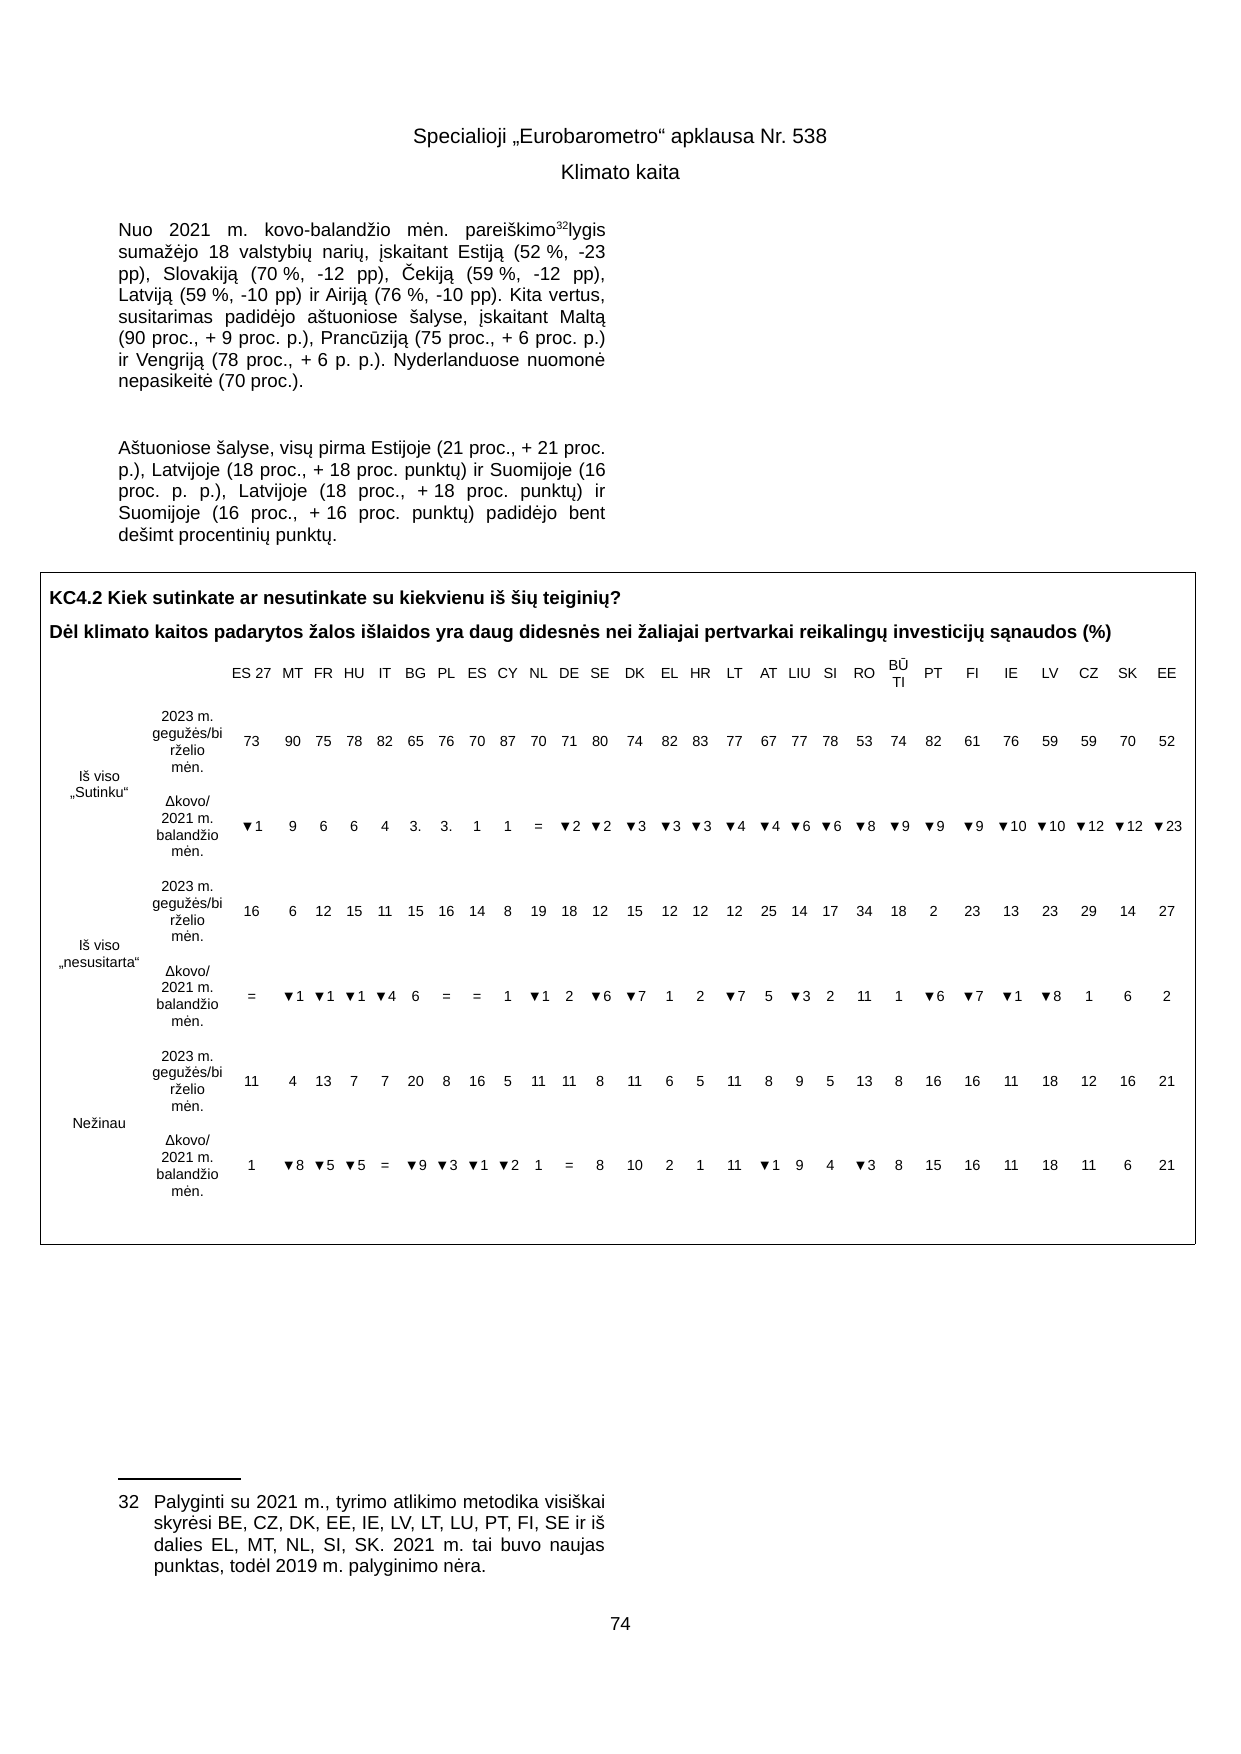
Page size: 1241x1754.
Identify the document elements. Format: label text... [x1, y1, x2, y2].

table_header IE [992, 648, 1030, 699]
table_cell ▼10 [992, 784, 1030, 869]
table_cell 16 [914, 1038, 953, 1123]
table_cell ▼1 [277, 954, 308, 1038]
table_cell 21 [1147, 1123, 1187, 1208]
table_cell 12 [585, 869, 615, 953]
table_header EE [1147, 648, 1187, 699]
table_header BG [400, 648, 431, 699]
table_cell 1 [883, 954, 914, 1038]
table_cell = [523, 784, 554, 869]
table_cell ▼2 [554, 784, 584, 869]
table_cell 11 [554, 1038, 584, 1123]
table_cell Nežinau [49, 1038, 149, 1208]
table_cell ▼3 [431, 1123, 462, 1208]
table_cell 8 [431, 1038, 462, 1123]
table_cell 16 [462, 1038, 492, 1123]
table_cell ▼6 [784, 784, 815, 869]
table_cell = [369, 1123, 400, 1208]
table_cell 16 [226, 869, 277, 953]
table_cell 8 [883, 1123, 914, 1208]
table_cell 15 [339, 869, 369, 953]
table_cell 77 [784, 699, 815, 784]
table_cell = [226, 954, 277, 1038]
table_cell ▼6 [585, 954, 615, 1038]
table_cell 8 [585, 1038, 615, 1123]
table_cell 77 [716, 699, 753, 784]
table_cell ▼6 [914, 954, 953, 1038]
table_cell 76 [431, 699, 462, 784]
table_cell ▼9 [914, 784, 953, 869]
table_cell 82 [369, 699, 400, 784]
table_cell ▼4 [716, 784, 753, 869]
table_cell 78 [815, 699, 845, 784]
table_cell 21 [1147, 1038, 1187, 1123]
table_cell 11 [369, 869, 400, 953]
table_cell ▼7 [953, 954, 992, 1038]
table_cell 6 [1108, 1123, 1147, 1208]
table_cell 2 [914, 869, 953, 953]
table_cell 17 [815, 869, 845, 953]
table_cell 8 [753, 1038, 784, 1123]
table_cell 15 [914, 1123, 953, 1208]
table_cell 11 [523, 1038, 554, 1123]
table_cell ▼1 [462, 1123, 492, 1208]
table_cell 75 [308, 699, 339, 784]
table_cell ▼2 [492, 1123, 523, 1208]
table_cell 73 [226, 699, 277, 784]
table_cell ▼10 [1030, 784, 1069, 869]
table_cell 16 [1108, 1038, 1147, 1123]
table_cell 1 [523, 1123, 554, 1208]
table_cell 6 [277, 869, 308, 953]
table_cell 1 [226, 1123, 277, 1208]
table_cell 4 [277, 1038, 308, 1123]
table_cell Iš viso „nesusitarta“ [49, 869, 149, 1038]
table_cell 13 [308, 1038, 339, 1123]
table_cell ▼7 [716, 954, 753, 1038]
table_cell 61 [953, 699, 992, 784]
table_cell ▼3 [654, 784, 685, 869]
table_cell 8 [492, 869, 523, 953]
table_cell ▼9 [883, 784, 914, 869]
table_cell 1 [1069, 954, 1108, 1038]
table_cell 82 [914, 699, 953, 784]
table_cell 25 [753, 869, 784, 953]
table_cell 19 [523, 869, 554, 953]
table_header [49, 648, 149, 699]
table_cell 11 [992, 1123, 1030, 1208]
table_cell Iš viso „Sutinku“ [49, 699, 149, 869]
table_cell ▼1 [753, 1123, 784, 1208]
table_cell 67 [753, 699, 784, 784]
table_cell 23 [953, 869, 992, 953]
table_cell 70 [1108, 699, 1147, 784]
table_cell ▼1 [226, 784, 277, 869]
table_cell 11 [845, 954, 883, 1038]
table_cell = [431, 954, 462, 1038]
table_cell 87 [492, 699, 523, 784]
table_header RO [845, 648, 883, 699]
table_cell ▼5 [339, 1123, 369, 1208]
table_cell 80 [585, 699, 615, 784]
table_cell 2 [654, 1123, 685, 1208]
table_cell 2 [554, 954, 584, 1038]
table_cell 16 [431, 869, 462, 953]
table_header MT [277, 648, 308, 699]
table_cell ▼8 [845, 784, 883, 869]
table_cell 3. [400, 784, 431, 869]
table_cell 15 [400, 869, 431, 953]
table_header FI [953, 648, 992, 699]
table_cell Δkovo/2021 m. balandžio mėn. [149, 784, 226, 869]
table_cell 6 [339, 784, 369, 869]
table_cell 11 [226, 1038, 277, 1123]
table_header SE [585, 648, 615, 699]
table_header LIU [784, 648, 815, 699]
table_cell 5 [685, 1038, 716, 1123]
table_header SI [815, 648, 845, 699]
table_cell 52 [1147, 699, 1187, 784]
table_cell 12 [308, 869, 339, 953]
table_cell 6 [654, 1038, 685, 1123]
table_header [149, 648, 226, 699]
table_cell 70 [462, 699, 492, 784]
table_cell 12 [685, 869, 716, 953]
table_cell 18 [1030, 1038, 1069, 1123]
table_cell 6 [1108, 954, 1147, 1038]
table_cell 16 [953, 1038, 992, 1123]
text Palyginti su 2021 m., tyrimo atlikimo metodika visiškai skyrėsi BE, CZ, DK, EE, IE, LV, LT, LU, PT, FI, SE ir iš dalies EL, MT, NL, SI, SK. 2021 m. tai buvo naujas punktas, todėl 2019 m. palyginimo nėra. [118, 1491, 605, 1577]
table_cell 14 [462, 869, 492, 953]
table_cell 2023 m. gegužės/birželio mėn. [149, 869, 226, 953]
table_cell ▼4 [369, 954, 400, 1038]
table_cell 65 [400, 699, 431, 784]
table_cell 2 [685, 954, 716, 1038]
table_cell ▼12 [1108, 784, 1147, 869]
table_cell 5 [492, 1038, 523, 1123]
table_cell 10 [615, 1123, 654, 1208]
table_cell 34 [845, 869, 883, 953]
table_cell 74 [883, 699, 914, 784]
table_cell 8 [585, 1123, 615, 1208]
table_cell 90 [277, 699, 308, 784]
table_cell ▼1 [523, 954, 554, 1038]
table_cell 14 [784, 869, 815, 953]
table_cell 16 [953, 1123, 992, 1208]
table_header HR [685, 648, 716, 699]
table_cell 11 [716, 1038, 753, 1123]
table_header PL [431, 648, 462, 699]
table_cell 15 [615, 869, 654, 953]
table_cell Δkovo/2021 m. balandžio mėn. [149, 954, 226, 1038]
table_cell 1 [685, 1123, 716, 1208]
table_cell ▼6 [815, 784, 845, 869]
table_cell 74 [615, 699, 654, 784]
table_cell 4 [815, 1123, 845, 1208]
table_cell 20 [400, 1038, 431, 1123]
table_cell 1 [654, 954, 685, 1038]
table_header LT [716, 648, 753, 699]
table_header CY [492, 648, 523, 699]
table_cell 71 [554, 699, 584, 784]
table_cell ▼3 [784, 954, 815, 1038]
table_header CZ [1069, 648, 1108, 699]
table_cell 18 [1030, 1123, 1069, 1208]
table_cell 18 [883, 869, 914, 953]
text KC4.2 Kiek sutinkate ar nesutinkate su kiekvienu iš šių teiginių? [49, 587, 1186, 608]
table_cell 13 [845, 1038, 883, 1123]
table_cell 1 [492, 954, 523, 1038]
table_cell 23 [1030, 869, 1069, 953]
table_cell ▼23 [1147, 784, 1187, 869]
table_cell 9 [277, 784, 308, 869]
table_cell 29 [1069, 869, 1108, 953]
table_cell 11 [992, 1038, 1030, 1123]
table_cell 14 [1108, 869, 1147, 953]
table_header EL [654, 648, 685, 699]
table_cell 1 [462, 784, 492, 869]
table_header ES [462, 648, 492, 699]
table_header FR [308, 648, 339, 699]
table_cell ▼7 [615, 954, 654, 1038]
table_cell 12 [1069, 1038, 1108, 1123]
table_cell ▼8 [277, 1123, 308, 1208]
table_header DE [554, 648, 584, 699]
table_cell ▼3 [685, 784, 716, 869]
table_cell 6 [308, 784, 339, 869]
table_header NL [523, 648, 554, 699]
table_cell 3. [431, 784, 462, 869]
table_header PT [914, 648, 953, 699]
table_cell 9 [784, 1038, 815, 1123]
table_cell 1 [492, 784, 523, 869]
text Aštuoniose šalyse, visų pirma Estijoje (21 proc., + 21 proc. p.), Latvijoje (18 proc., + 18 proc. punktų) ir Suomijoje (16 proc. p. p.), Latvijoje (18 proc., + 18 proc. punktų) ir Suomijoje (16 proc., + 16 proc. punktų) padidėjo bent dešimt procentinių punktų. [118, 437, 605, 545]
table_cell 83 [685, 699, 716, 784]
table_cell ▼8 [1030, 954, 1069, 1038]
table_header HU [339, 648, 369, 699]
table_header SK [1108, 648, 1147, 699]
table_header AT [753, 648, 784, 699]
table_cell 4 [369, 784, 400, 869]
table_cell ▼4 [753, 784, 784, 869]
table_cell 59 [1069, 699, 1108, 784]
table_cell ▼12 [1069, 784, 1108, 869]
table_cell = [462, 954, 492, 1038]
table_cell 2 [1147, 954, 1187, 1038]
table_header ES 27 [226, 648, 277, 699]
table_cell ▼1 [339, 954, 369, 1038]
text Dėl klimato kaitos padarytos žalos išlaidos yra daug didesnės nei žaliajai pertvarkai reikalingų investicijų sąnaudos (%) [49, 620, 1186, 642]
table_cell ▼2 [585, 784, 615, 869]
table_cell 2023 m. gegužės/birželio mėn. [149, 699, 226, 784]
text Nuo 2021 m. kovo-balandžio mėn. pareiškimolygis sumažėjo 18 valstybių narių, įskaitant Estiją (52 %, -23 pp), Slovakiją (70 %, -12 pp), Čekiją (59 %, -12 pp), Latviją (59 %, -10 pp) ir Airiją (76 %, -10 pp). Kita vertus, susitarimas padidėjo aštuoniose šalyse, įskaitant Maltą (90 proc., + 9 proc. p.), Prancūziją (75 proc., + 6 proc. p.) ir Vengriją (78 proc., + 6 p. p.). Nyderlanduose nuomonė nepasikeitė (70 proc.). [118, 219, 605, 392]
table_cell 8 [883, 1038, 914, 1123]
table_cell 12 [654, 869, 685, 953]
table_cell 82 [654, 699, 685, 784]
table_header IT [369, 648, 400, 699]
table_cell ▼3 [845, 1123, 883, 1208]
table_cell 11 [716, 1123, 753, 1208]
table_cell 13 [992, 869, 1030, 953]
table_cell 7 [369, 1038, 400, 1123]
table_cell 18 [554, 869, 584, 953]
table_cell 5 [753, 954, 784, 1038]
table_cell ▼1 [992, 954, 1030, 1038]
table_cell = [554, 1123, 584, 1208]
table_cell 6 [400, 954, 431, 1038]
table_cell 2 [815, 954, 845, 1038]
table_cell 12 [716, 869, 753, 953]
table_cell 11 [1069, 1123, 1108, 1208]
table_header DK [615, 648, 654, 699]
table_cell ▼1 [308, 954, 339, 1038]
table_cell 7 [339, 1038, 369, 1123]
table_cell ▼5 [308, 1123, 339, 1208]
table_cell 59 [1030, 699, 1069, 784]
table_cell 53 [845, 699, 883, 784]
table_cell 11 [615, 1038, 654, 1123]
table_header BŪTI [883, 648, 914, 699]
table_cell 70 [523, 699, 554, 784]
table_header LV [1030, 648, 1069, 699]
table_cell Δkovo/2021 m. balandžio mėn. [149, 1123, 226, 1208]
table_cell ▼9 [953, 784, 992, 869]
table_cell 9 [784, 1123, 815, 1208]
table_cell 76 [992, 699, 1030, 784]
table_cell 27 [1147, 869, 1187, 953]
table_cell 2023 m. gegužės/birželio mėn. [149, 1038, 226, 1123]
table_cell 5 [815, 1038, 845, 1123]
table_cell ▼3 [615, 784, 654, 869]
table_cell ▼9 [400, 1123, 431, 1208]
table_cell 78 [339, 699, 369, 784]
